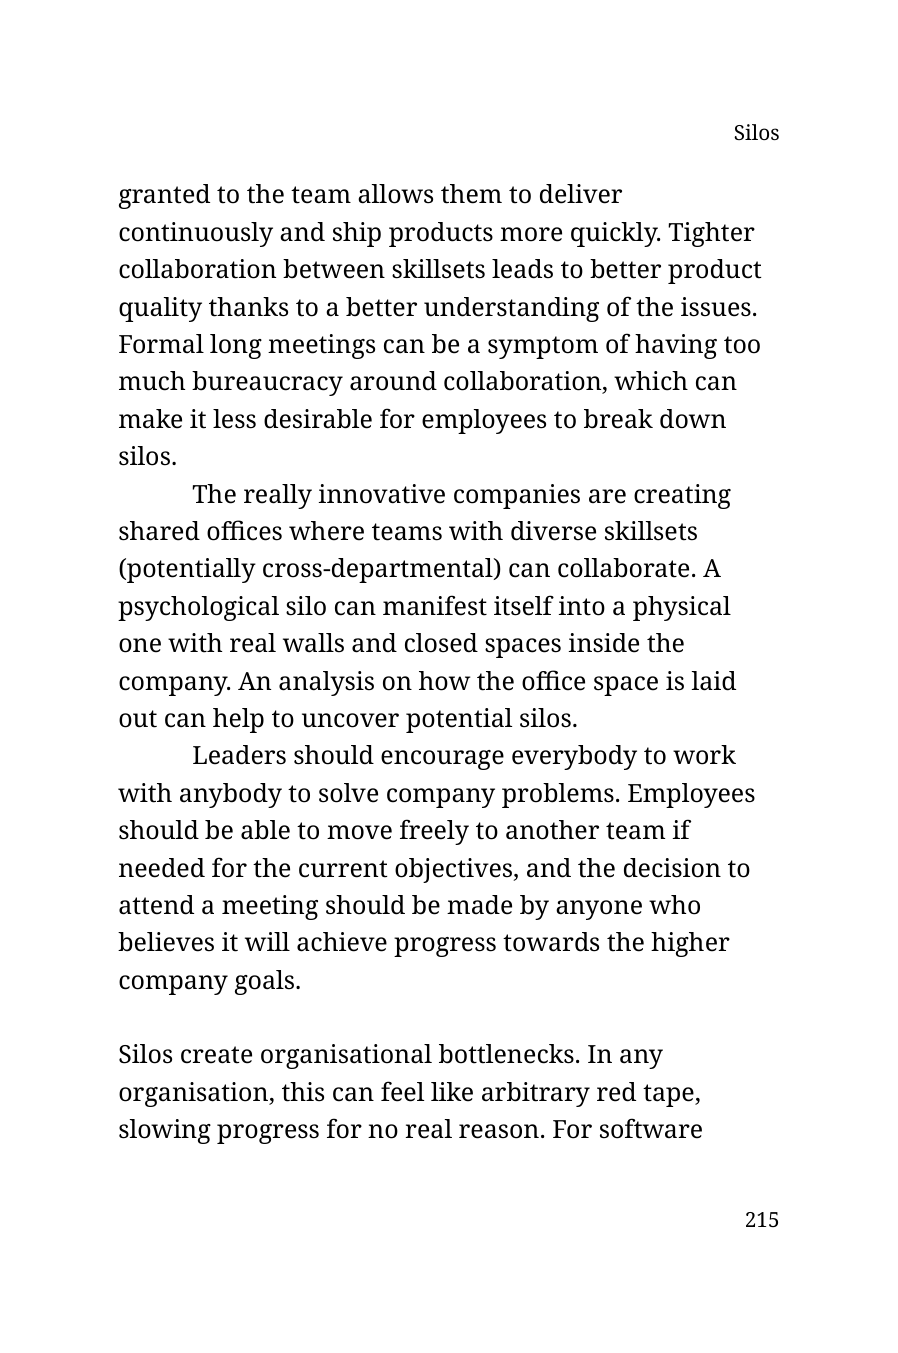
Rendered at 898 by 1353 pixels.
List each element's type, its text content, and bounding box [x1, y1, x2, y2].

text The really innovative companies are creating shared offices where teams with diverse skillsets (potentially cross-departmental) can collaborate. A psychological silo can manifest itself into a physical one with real walls and closed spaces inside the company. An analysis on how the office space is laid out can help to uncover potential silos. [118, 476, 779, 735]
text Silos create organisational bottlenecks. In any organisation, this can feel like arbitrary red tape, slowing progress for no real reason. For software [118, 1037, 779, 1146]
text Leaders should encourage everybody to work with anybody to solve company problems. Employees should be able to move freely to another team if needed for the current objectives, and the decision to attend a meeting should be made by anyone who believes it will achieve progress towards the higher company goals. [118, 738, 779, 996]
text granted to the team allows them to deliver continuously and ship products more quickly. Tighter collaboration between skillsets leads to better product quality thanks to a better understanding of the issues. Formal long meetings can be a symptom of having too much bureaucracy around collaboration, which can make it less desirable for employees to break down silos. [118, 177, 779, 473]
